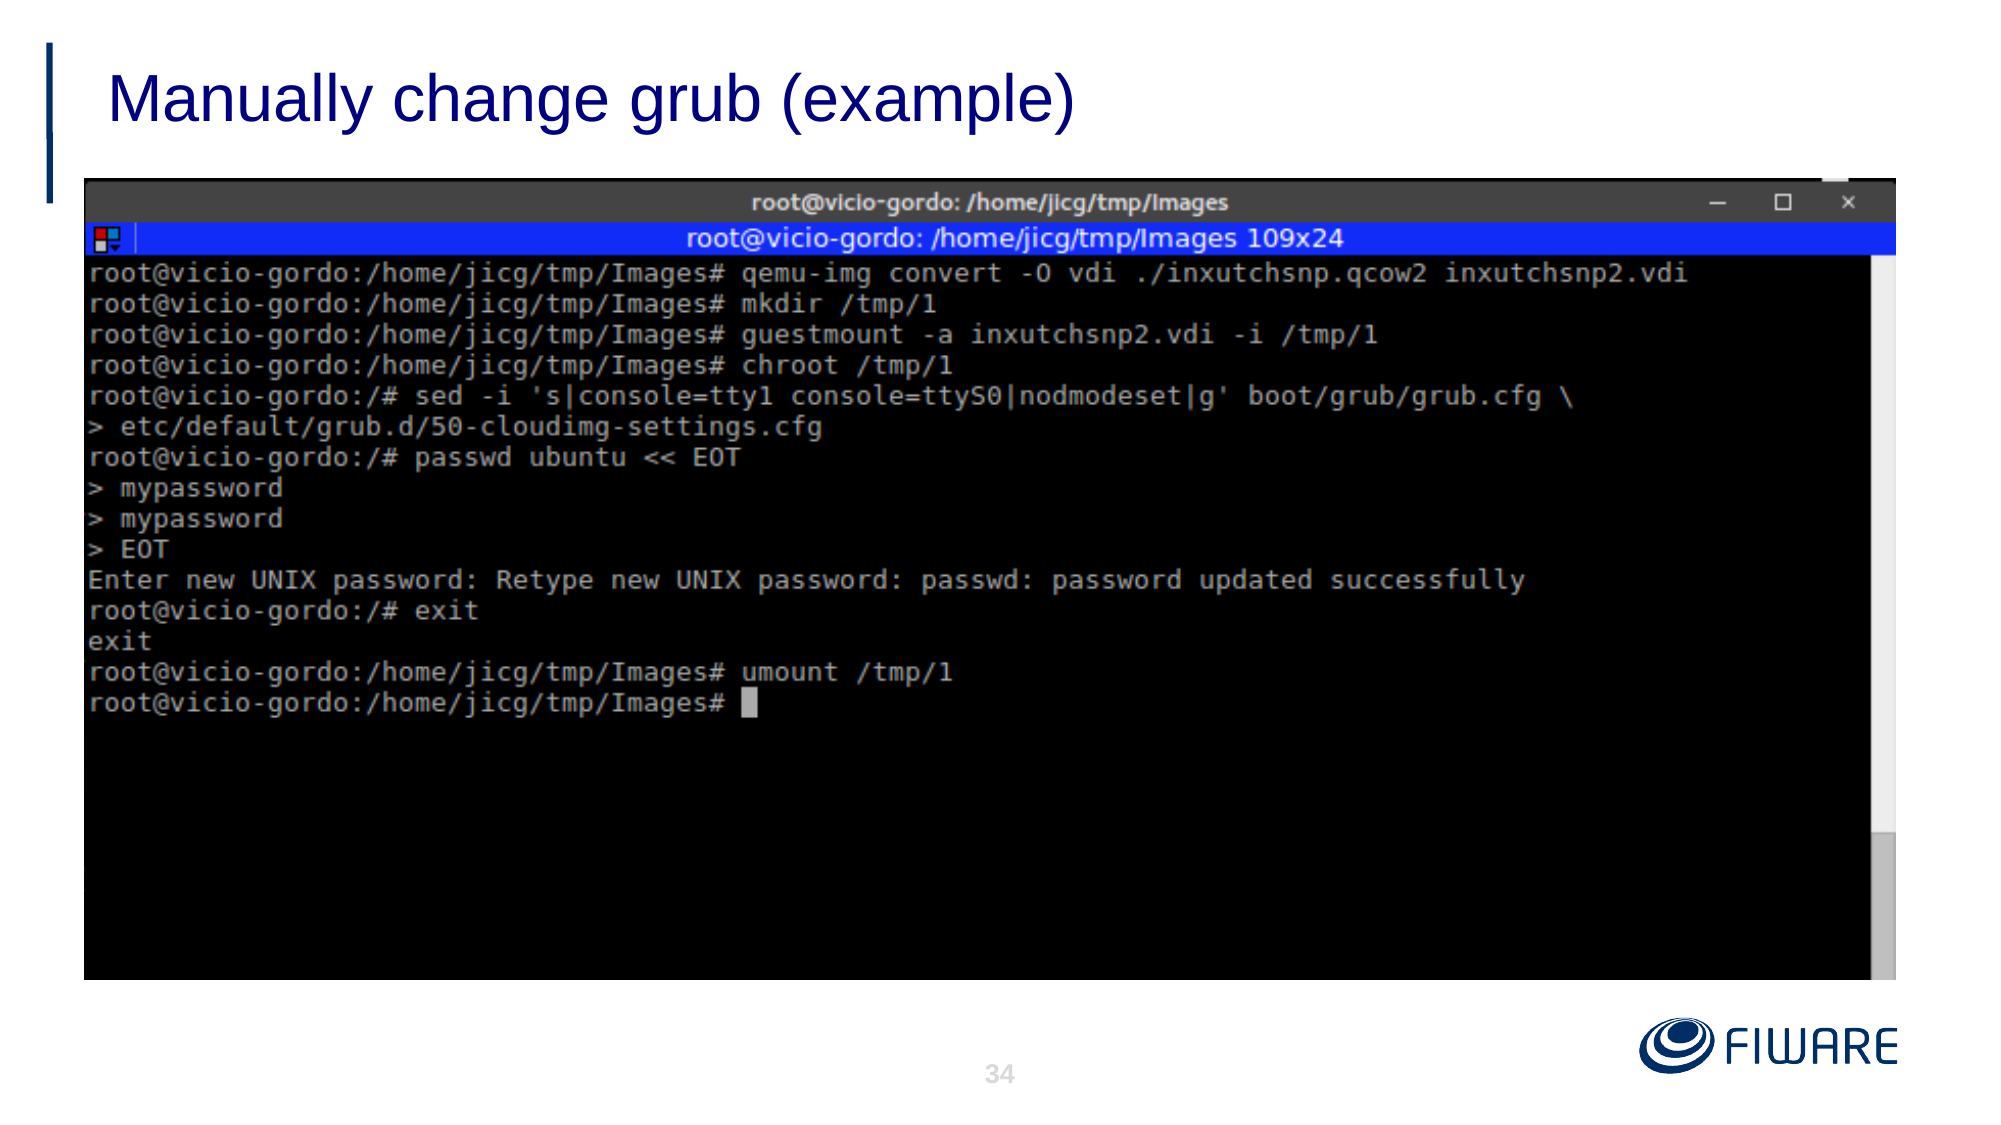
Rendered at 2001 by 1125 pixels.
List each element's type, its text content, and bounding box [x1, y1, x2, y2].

picture [84, 178, 1896, 980]
picture [1635, 1012, 1905, 1077]
slide_number [887, 1042, 1113, 1103]
title Manually change grub (example) [92, 47, 1704, 178]
